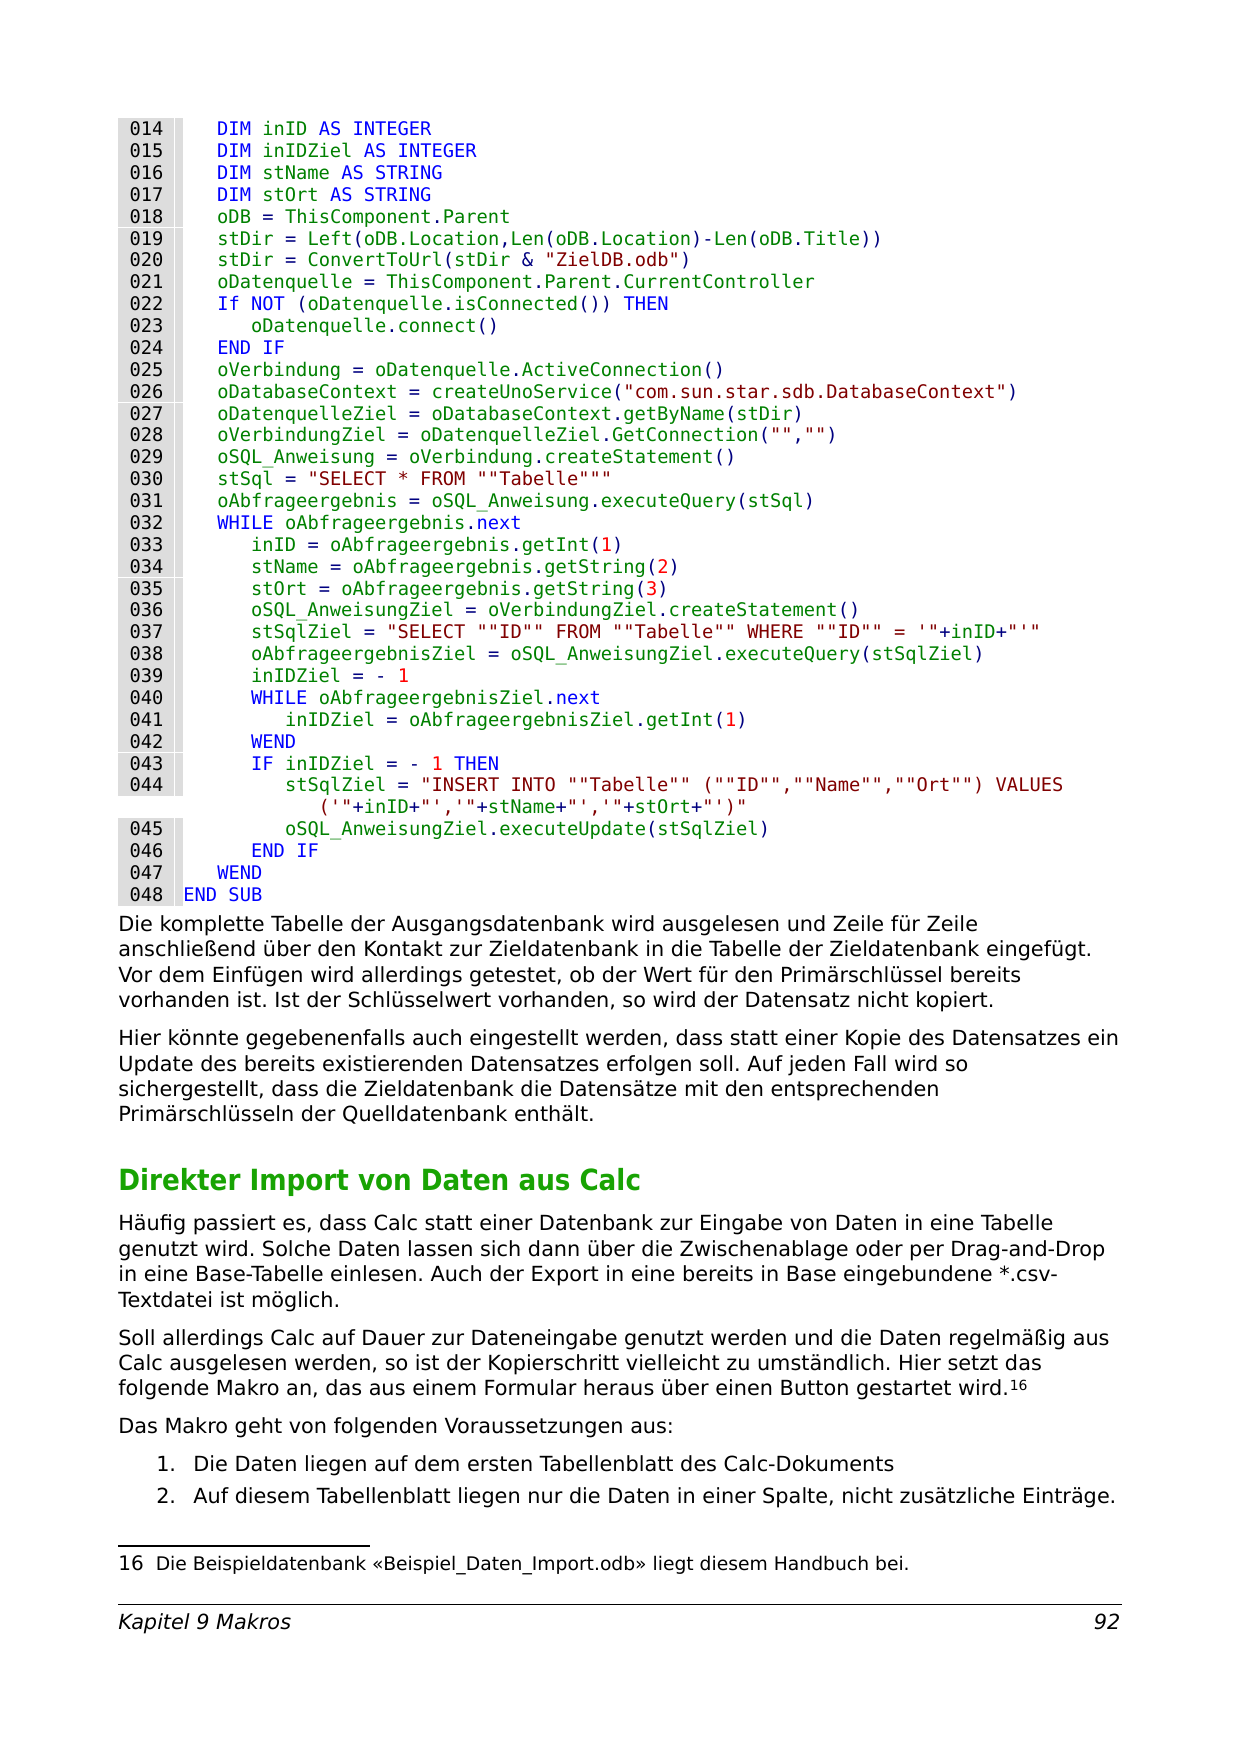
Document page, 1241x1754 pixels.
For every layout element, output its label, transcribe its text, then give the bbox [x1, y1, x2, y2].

list END SUB [183, 884, 1122, 906]
text Soll allerdings Calc auf Dauer zur Dateneingabe genutzt werden und die Daten regelmäßig aus Calc ausgelesen werden, so ist der Kopierschritt vielleicht zu umständlich. Hier setzt das folgende Makro an, das aus einem Formular heraus über einen Button gestartet wird. [118, 1326, 1122, 1401]
list WEND [183, 731, 1122, 752]
list oDatenquelle.connect() [183, 315, 1122, 337]
list DIM inID AS INTEGER [183, 118, 1122, 140]
list END IF [183, 337, 1122, 359]
list inID = oAbfrageergebnis.getInt(1) [183, 534, 1122, 556]
list oSQL_AnweisungZiel = oVerbindungZiel.createStatement() [183, 599, 1122, 621]
text Das Makro geht von folgenden Voraussetzungen aus: [118, 1414, 1122, 1439]
list IF inIDZiel = - 1 THEN [118, 752, 1122, 774]
list DIM inIDZiel AS INTEGER [183, 140, 1122, 162]
list stDir = ConvertToUrl(stDir & "ZielDB.odb") [183, 249, 1122, 271]
list inIDZiel = oAbfrageergebnisZiel.getInt(1) [183, 709, 1122, 731]
list stOrt = oAbfrageergebnis.getString(3) [118, 577, 1122, 599]
list oAbfrageergebnis = oSQL_Anweisung.executeQuery(stSql) [183, 490, 1122, 512]
list oVerbindung = oDatenquelle.ActiveConnection() [183, 359, 1122, 381]
list Die Daten liegen auf dem ersten Tabellenblatt des Calc-Dokuments [156, 1452, 1122, 1477]
list END IF [183, 840, 1122, 862]
list WHILE oAbfrageergebnis.next [183, 512, 1122, 534]
list inIDZiel = - 1 [183, 665, 1122, 687]
list oDatabaseContext = createUnoService("com.sun.star.sdb.DatabaseContext") [183, 381, 1122, 402]
list If NOT (oDatenquelle.isConnected()) THEN [183, 293, 1122, 315]
list oDatenquelleZiel = oDatabaseContext.getByName(stDir) [118, 402, 1122, 424]
list stName = oAbfrageergebnis.getString(2) [183, 556, 1122, 577]
list WHILE oAbfrageergebnisZiel.next [183, 687, 1122, 709]
text Die komplette Tabelle der Ausgangsdatenbank wird ausgelesen und Zeile für Zeile anschließend über den Kontakt zur Zieldatenbank in die Tabelle der Zieldatenbank eingefügt. Vor dem Einfügen wird allerdings getestet, ob der Wert für den Primärschlüssel bereits vorhanden ist. Ist der Schlüsselwert vorhanden, so wird der Datensatz nicht kopiert. [118, 912, 1122, 1013]
list oSQL_Anweisung = oVerbindung.createStatement() [183, 446, 1122, 468]
text Die Beispieldatenbank «Beispiel_Daten_Import.odb» liegt diesem Handbuch bei. [118, 1552, 1122, 1575]
text Hier könnte gegebenenfalls auch eingestellt werden, dass statt einer Kopie des Datensatzes ein Update des bereits existierenden Datensatzes erfolgen soll. Auf jeden Fall wird so sichergestellt, dass die Zieldatenbank die Datensätze mit den entsprechenden Primärschlüsseln der Quelldatenbank enthält. [118, 1026, 1122, 1127]
list WEND [183, 862, 1122, 884]
list stSql = "SELECT * FROM ""Tabelle""" [183, 468, 1122, 490]
list DIM stOrt AS STRING [183, 184, 1122, 206]
list DIM stName AS STRING [183, 162, 1122, 184]
list oSQL_AnweisungZiel.executeUpdate(stSqlZiel) [183, 818, 1122, 840]
text Häufig passiert es, dass Calc statt einer Datenbank zur Eingabe von Daten in eine Tabelle genutzt wird. Solche Daten lassen sich dann über die Zwischenablage oder per Drag-and-Drop in eine Base-Tabelle einlesen. Auch der Export in eine bereits in Base eingebundene *.csv-Textdatei ist möglich. [118, 1211, 1122, 1312]
list oVerbindungZiel = oDatenquelleZiel.GetConnection("","") [183, 424, 1122, 446]
list stSqlZiel = "SELECT ""ID"" FROM ""Tabelle"" WHERE ""ID"" = '"+inID+"'" [183, 621, 1122, 643]
subtitle Direkter Import von Daten aus Calc [118, 1163, 1122, 1197]
list stSqlZiel = "INSERT INTO ""Tabelle"" (""ID"",""Name"",""Ort"") VALUES ('"+inID+"','"+stName+"','"+stOrt+"')" [118, 774, 1122, 818]
list oAbfrageergebnisZiel = oSQL_AnweisungZiel.executeQuery(stSqlZiel) [183, 643, 1122, 665]
list oDB = ThisComponent.Parent [183, 206, 1122, 227]
list stDir = Left(oDB.Location,Len(oDB.Location)-Len(oDB.Title)) [118, 227, 1122, 249]
list oDatenquelle = ThisComponent.Parent.CurrentController [183, 271, 1122, 293]
list Auf diesem Tabellenblatt liegen nur die Daten in einer Spalte, nicht zusätzliche Einträge. [156, 1484, 1122, 1508]
